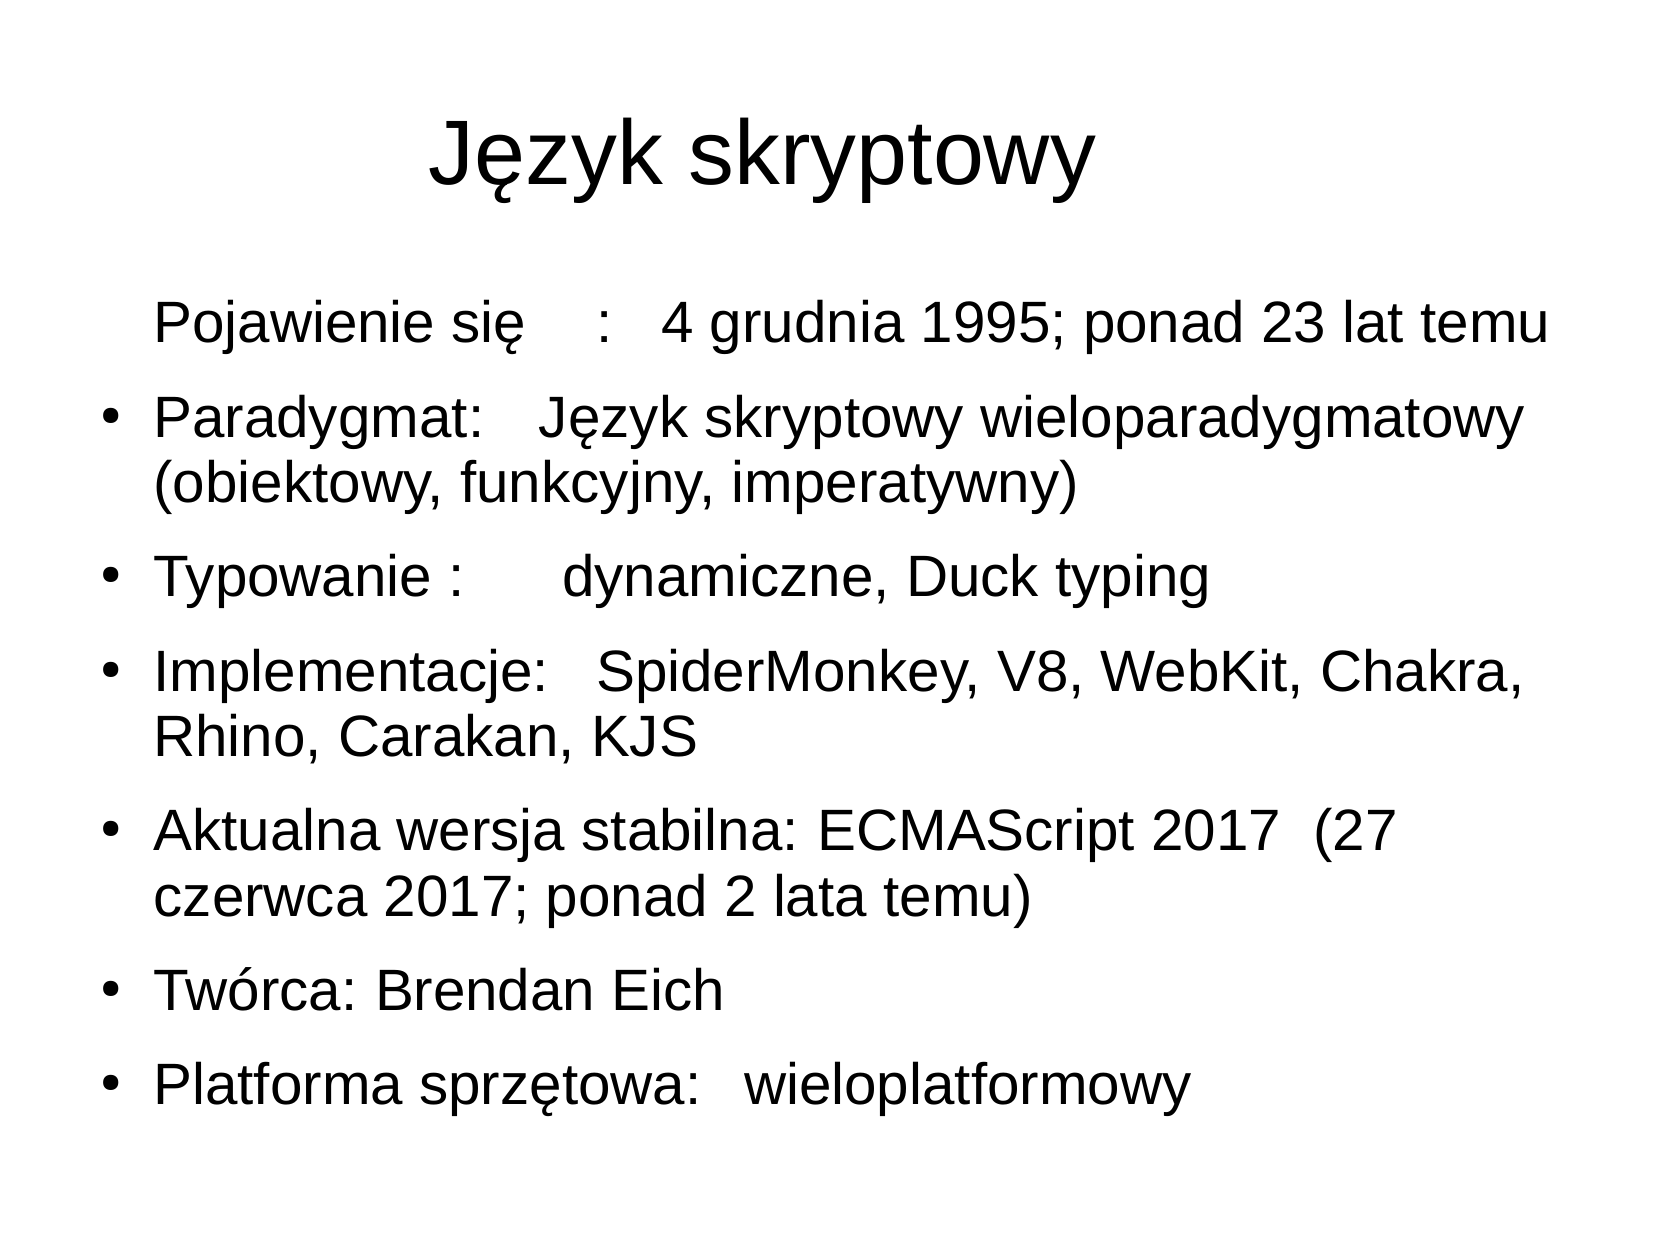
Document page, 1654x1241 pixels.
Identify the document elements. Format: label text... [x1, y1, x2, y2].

title Język skryptowy [82, 49, 1571, 257]
list Pojawienie się : 4 grudnia 1995; ponad 23 lat temu Paradygmat: Język skryptowy wieloparadygmatowy (obiektowy, funkcyjny, imperatywny) Typowanie : dynamiczne, Duck typing Implementacje: SpiderMonkey, V8, WebKit, Chakra, Rhino, Carakan, KJS Aktualna wersja stabilna: ECMAScript 2017 (27 czerwca 2017; ponad 2 lata temu) Twórca: Brendan Eich Platforma sprzętowa: wieloplatformowy [82, 290, 1571, 1115]
